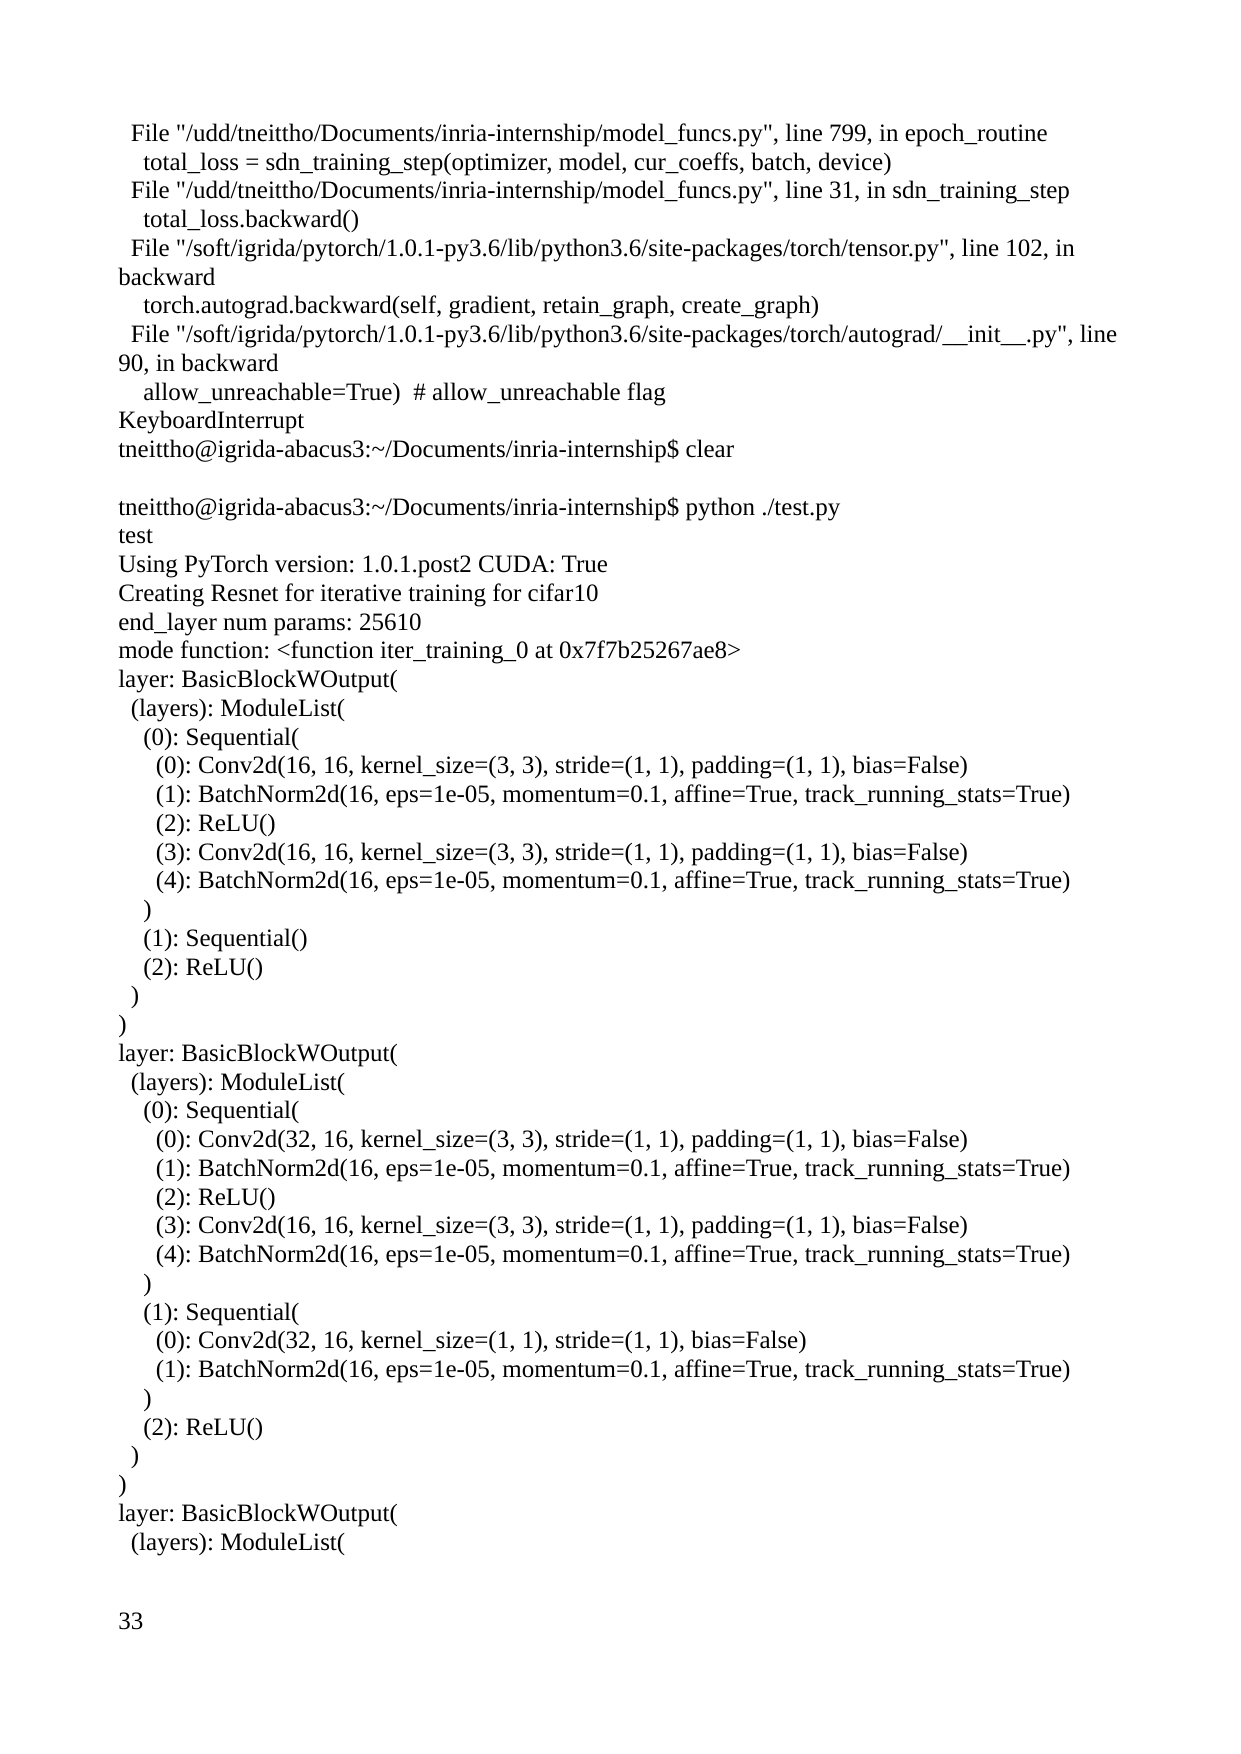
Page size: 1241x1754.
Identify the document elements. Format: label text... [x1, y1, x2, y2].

text total_loss.backward() [118, 204, 1122, 233]
text (1): BatchNorm2d(16, eps=1e-05, momentum=0.1, affine=True, track_running_stats=True) [118, 1153, 1122, 1182]
text (0): Conv2d(32, 16, kernel_size=(1, 1), stride=(1, 1), bias=False) [118, 1326, 1122, 1354]
text File "/udd/tneittho/Documents/inria-internship/model_funcs.py", line 799, in epoch_routine [118, 118, 1122, 147]
text mode function: <function iter_training_0 at 0x7f7b25267ae8> [118, 636, 1122, 664]
text ) [118, 1469, 1122, 1498]
text (0): Conv2d(16, 16, kernel_size=(3, 3), stride=(1, 1), padding=(1, 1), bias=False) [118, 751, 1122, 779]
text (3): Conv2d(16, 16, kernel_size=(3, 3), stride=(1, 1), padding=(1, 1), bias=False) [118, 1211, 1122, 1239]
text test [118, 521, 1122, 549]
text (2): ReLU() [118, 808, 1122, 837]
text (4): BatchNorm2d(16, eps=1e-05, momentum=0.1, affine=True, track_running_stats=True) [118, 866, 1122, 894]
text (1): Sequential( [118, 1297, 1122, 1326]
text Creating Resnet for iterative training for cifar10 [118, 578, 1122, 607]
text (1): Sequential() [118, 923, 1122, 952]
text tneittho@igrida-abacus3:~/Documents/inria-internship$ clear [118, 434, 1122, 463]
text (2): ReLU() [118, 1412, 1122, 1441]
text layer: BasicBlockWOutput( [118, 1038, 1122, 1067]
text File "/udd/tneittho/Documents/inria-internship/model_funcs.py", line 31, in sdn_training_step [118, 176, 1122, 204]
text (0): Conv2d(32, 16, kernel_size=(3, 3), stride=(1, 1), padding=(1, 1), bias=False) [118, 1124, 1122, 1153]
text layer: BasicBlockWOutput( [118, 664, 1122, 693]
text Using PyTorch version: 1.0.1.post2 CUDA: True [118, 549, 1122, 578]
text (3): Conv2d(16, 16, kernel_size=(3, 3), stride=(1, 1), padding=(1, 1), bias=False) [118, 837, 1122, 866]
text tneittho@igrida-abacus3:~/Documents/inria-internship$ python ./test.py [118, 492, 1122, 521]
text (2): ReLU() [118, 1182, 1122, 1211]
text File "/soft/igrida/pytorch/1.0.1-py3.6/lib/python3.6/site-packages/torch/tensor.py", line 102, in backward [118, 233, 1122, 291]
text File "/soft/igrida/pytorch/1.0.1-py3.6/lib/python3.6/site-packages/torch/autograd/__init__.py", line 90, in backward [118, 319, 1122, 377]
text (layers): ModuleList( [118, 1527, 1122, 1556]
text total_loss = sdn_training_step(optimizer, model, cur_coeffs, batch, device) [118, 147, 1122, 176]
text ) [118, 981, 1122, 1009]
text (1): BatchNorm2d(16, eps=1e-05, momentum=0.1, affine=True, track_running_stats=True) [118, 779, 1122, 808]
text (layers): ModuleList( [118, 693, 1122, 722]
text (layers): ModuleList( [118, 1067, 1122, 1096]
text ) [118, 1009, 1122, 1038]
text KeyboardInterrupt [118, 406, 1122, 434]
text (4): BatchNorm2d(16, eps=1e-05, momentum=0.1, affine=True, track_running_stats=True) [118, 1239, 1122, 1268]
text layer: BasicBlockWOutput( [118, 1498, 1122, 1527]
text ) [118, 1441, 1122, 1469]
text (0): Sequential( [118, 722, 1122, 751]
text torch.autograd.backward(self, gradient, retain_graph, create_graph) [118, 291, 1122, 319]
text ) [118, 1383, 1122, 1412]
text ) [118, 894, 1122, 923]
text (0): Sequential( [118, 1096, 1122, 1124]
text (2): ReLU() [118, 952, 1122, 981]
text (1): BatchNorm2d(16, eps=1e-05, momentum=0.1, affine=True, track_running_stats=True) [118, 1354, 1122, 1383]
text end_layer num params: 25610 [118, 607, 1122, 636]
text allow_unreachable=True) # allow_unreachable flag [118, 377, 1122, 406]
text ) [118, 1268, 1122, 1297]
